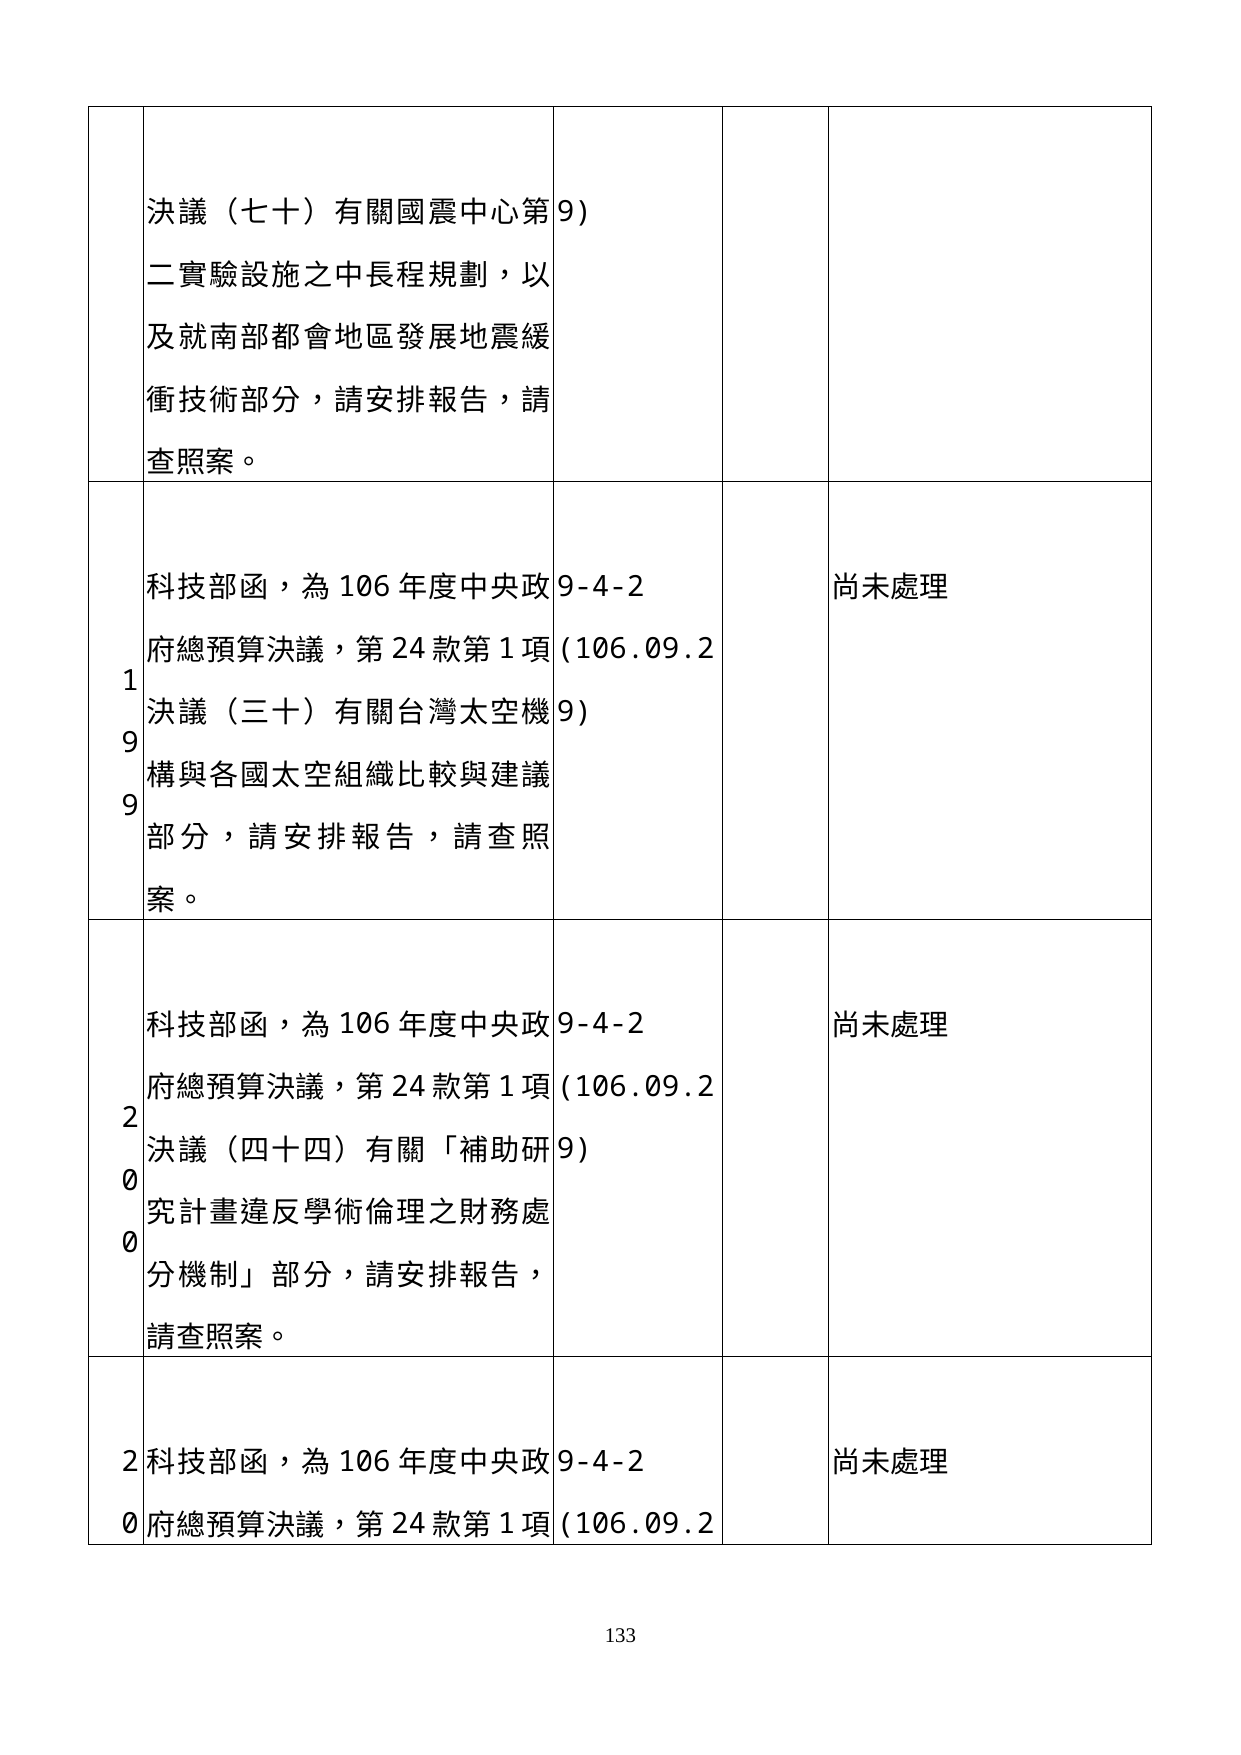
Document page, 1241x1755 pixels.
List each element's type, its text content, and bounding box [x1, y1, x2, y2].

table_cell [89, 107, 143, 481]
table_cell [723, 107, 828, 481]
table_cell 9-4-2 (106.09.2 [554, 1357, 722, 1543]
table_cell 尚未處理 [829, 482, 1151, 918]
table_cell 決議（七十）有關國震中心第二實驗設施之中長程規劃，以及就南部都會地區發展地震緩衝技術部分，請安排報告，請查照案。 [144, 107, 553, 481]
table_cell [89, 482, 143, 918]
table_cell [723, 920, 828, 1356]
table_cell 9-4-2 (106.09.29) [554, 920, 722, 1356]
table_cell 科技部函，為106年度中央政府總預算決議，第24款第1項決議（四十四）有關「補助研究計畫違反學術倫理之財務處分機制」部分，請安排報告，請查照案。 [144, 920, 553, 1356]
table_cell 科技部函，為106年度中央政府總預算決議，第24款第1項 [144, 1357, 553, 1543]
table_cell [829, 107, 1151, 481]
table_cell 科技部函，為106年度中央政府總預算決議，第24款第1項決議（三十）有關台灣太空機構與各國太空組織比較與建議部分，請安排報告，請查照案。 [144, 482, 553, 918]
table_cell [89, 920, 143, 1356]
table_cell [723, 482, 828, 918]
table_cell [89, 1357, 143, 1543]
table_cell 尚未處理 [829, 1357, 1151, 1543]
table_cell 9) [554, 107, 722, 481]
table_cell [723, 1357, 828, 1543]
table_cell 尚未處理 [829, 920, 1151, 1356]
table_cell 9-4-2 (106.09.29) [554, 482, 722, 918]
